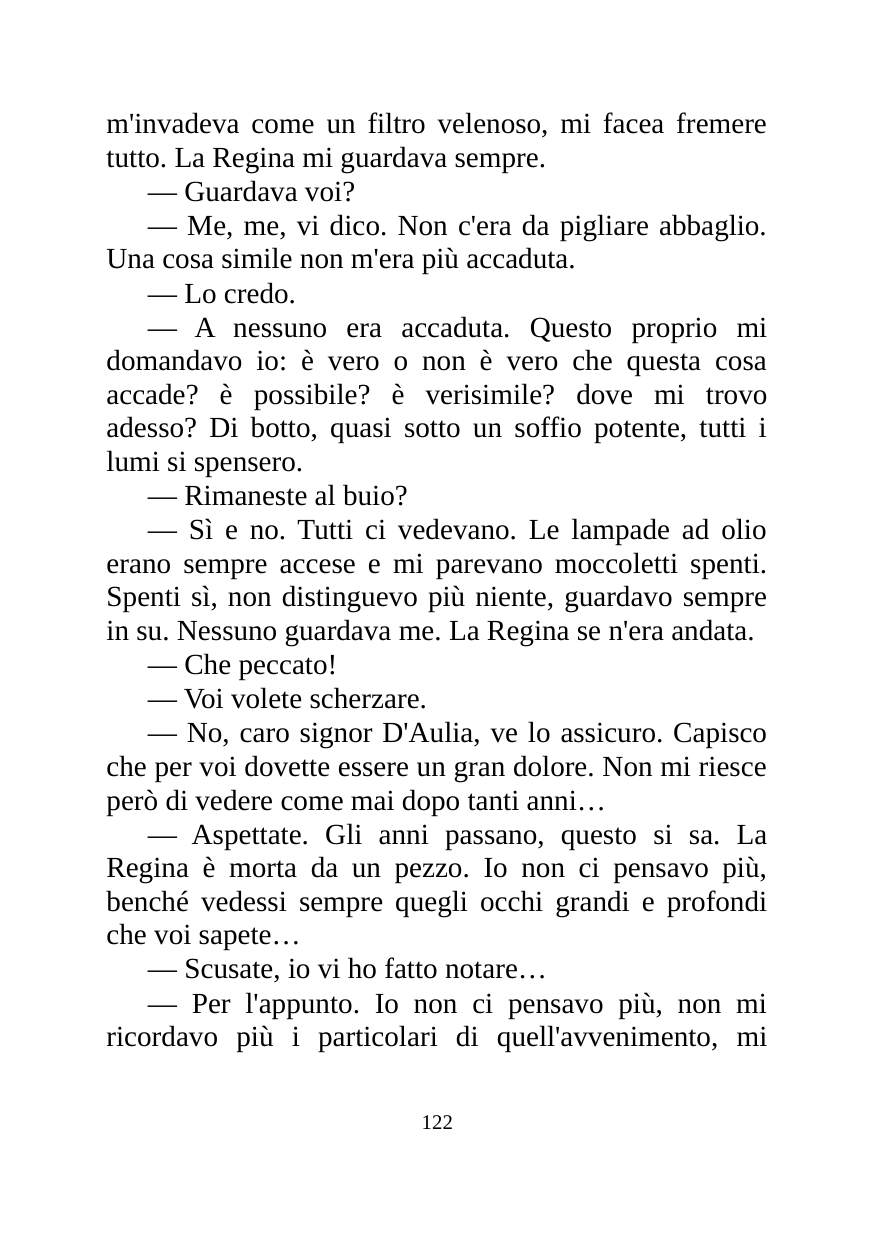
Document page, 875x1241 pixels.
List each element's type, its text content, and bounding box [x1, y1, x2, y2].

text — No, caro signor D'Aulia, ve lo assicuro. Capisco che per voi dovette essere un gran dolore. Non mi riesce però di vedere come mai dopo tanti anni… [106, 716, 768, 816]
text — Lo credo. [106, 276, 768, 309]
text — Guardava voi? [106, 174, 768, 207]
text — Rimaneste al buio? [106, 478, 768, 512]
text — Voi volete scherzare. [106, 681, 768, 715]
text — Sì e no. Tutti ci vedevano. Le lampade ad olio erano sempre accese e mi parevano moccoletti spenti. Spenti sì, non distinguevo più niente, guardavo sempre in su. Nessuno guardava me. La Regina se n'era andata. [106, 512, 768, 647]
text — Scusate, io vi ho fatto notare… [106, 952, 768, 985]
text — Aspettate. Gli anni passano, questo si sa. La Regina è morta da un pezzo. Io non ci pensavo più, benché vedessi sempre quegli occhi grandi e profondi che voi sapete… [106, 817, 768, 951]
text — Per l'appunto. Io non ci pensavo più, non mi ricordavo più i particolari di quell'avvenimento, mi [106, 986, 768, 1053]
text — Che peccato! [106, 647, 768, 681]
text — Me, me, vi dico. Non c'era da pigliare abbaglio. Una cosa simile non m'era più accaduta. [106, 208, 768, 275]
text m'invadeva come un filtro velenoso, mi facea fremere tutto. La Regina mi guardava sempre. [106, 106, 768, 173]
text — A nessuno era accaduta. Questo proprio mi domandavo io: è vero o non è vero che questa cosa accade? è possibile? è verisimile? dove mi trovo adesso? Di botto, quasi sotto un soffio potente, tutti i lumi si spensero. [106, 310, 768, 478]
